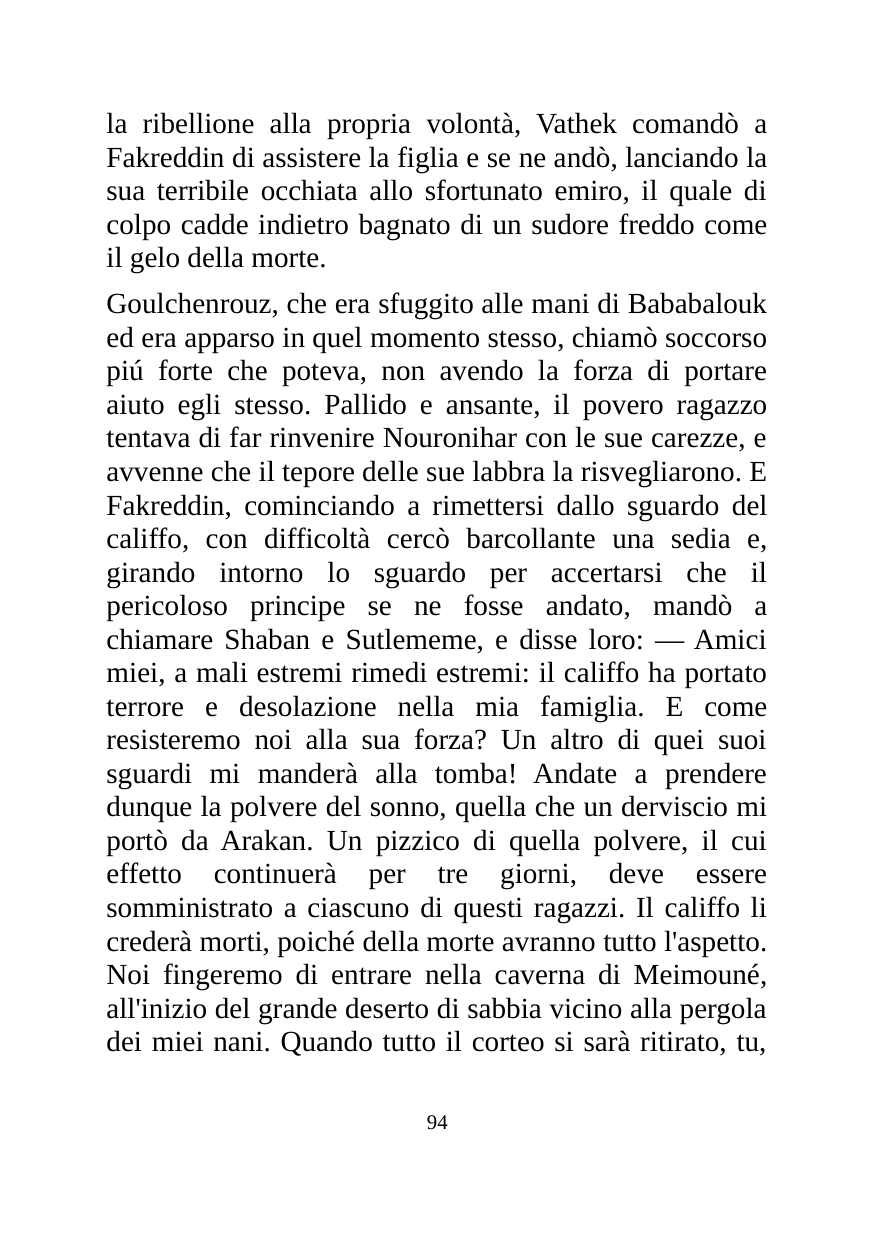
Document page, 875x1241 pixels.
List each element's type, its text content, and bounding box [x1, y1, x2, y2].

text la ribellione alla propria volontà, Vathek comandò a Fakreddin di assistere la figlia e se ne andò, lanciando la sua terribile occhiata allo sfortunato emiro, il quale di colpo cadde indietro bagnato di un sudore freddo come il gelo della morte. [106, 106, 768, 274]
text Goulchenrouz, che era sfuggito alle mani di Bababalouk ed era apparso in quel momento stesso, chiamò soccorso piú forte che poteva, non avendo la forza di portare aiuto egli stesso. Pallido e ansante, il povero ragazzo tentava di far rinvenire Nouronihar con le sue carezze, e avvenne che il tepore delle sue labbra la risvegliarono. E Fakreddin, cominciando a rimettersi dallo sguardo del califfo, con difficoltà cercò barcollante una sedia e, girando intorno lo sguardo per accertarsi che il pericoloso principe se ne fosse andato, mandò a chiamare Shaban e Sutlememe, e disse loro: — Amici miei, a mali estremi rimedi estremi: il califfo ha portato terrore e desolazione nella mia famiglia. E come resisteremo noi alla sua forza? Un altro di quei suoi sguardi mi manderà alla tomba! Andate a prendere dunque la polvere del sonno, quella che un derviscio mi portò da Arakan. Un pizzico di quella polvere, il cui effetto continuerà per tre giorni, deve essere somministrato a ciascuno di questi ragazzi. Il califfo li crederà morti, poiché della morte avranno tutto l'aspetto. Noi fingeremo di entrare nella caverna di Meimouné, all'inizio del grande deserto di sabbia vicino alla pergola dei miei nani. Quando tutto il corteo si sarà ritirato, tu, [106, 286, 768, 1058]
